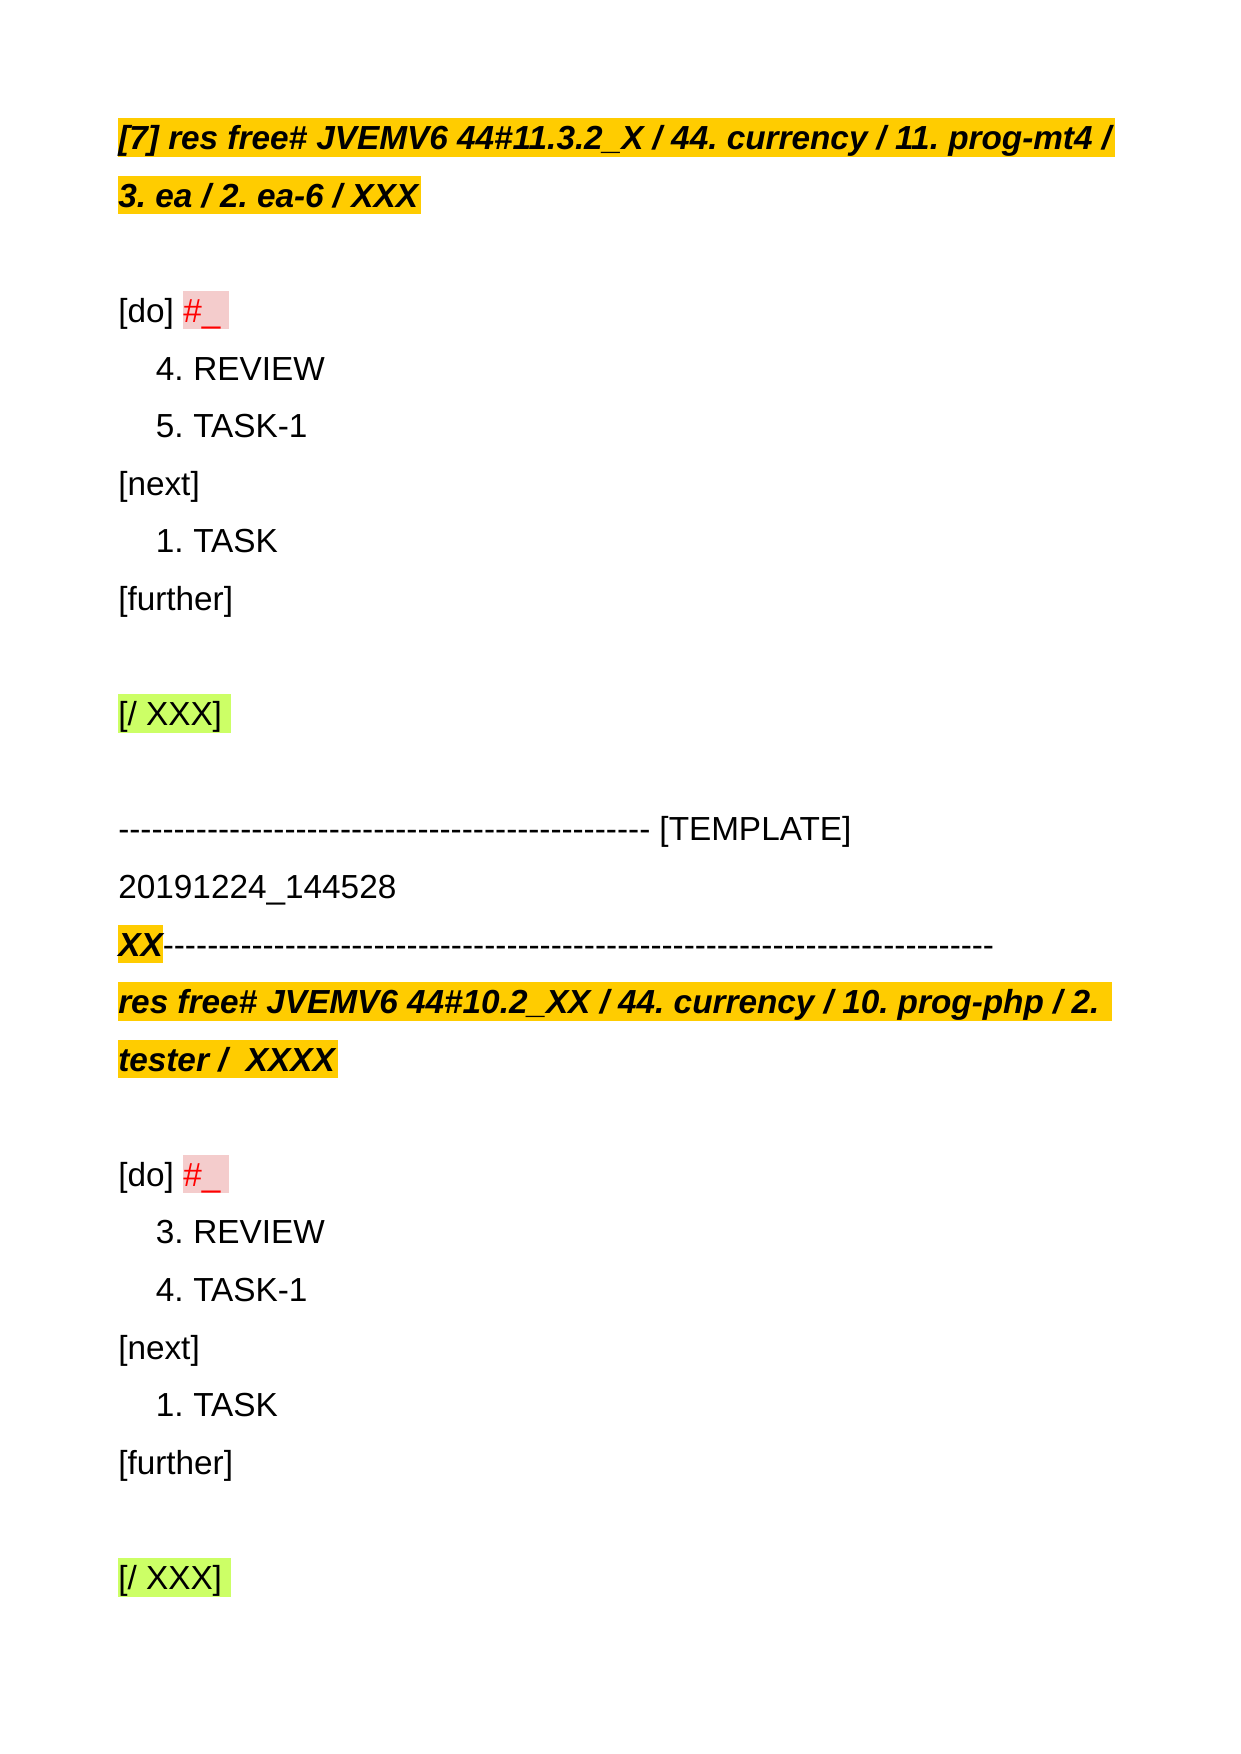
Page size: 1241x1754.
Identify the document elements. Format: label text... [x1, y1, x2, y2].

text [next] [118, 464, 1122, 502]
list TASK [156, 521, 1122, 560]
list REVIEW [156, 1213, 1122, 1251]
text [do] #_ [118, 1155, 1122, 1193]
text [7] res free# JVEMV6 44#11.3.2_X / 44. currency / 11. prog-mt4 / 3. ea / 2. ea-6 / XXX [118, 118, 1122, 214]
text ------------------------------------------------ [TEMPLATE] 20191224_144528 [118, 809, 1122, 905]
text [/ XXX] [118, 1501, 1122, 1597]
text [/ XXX] [118, 694, 1122, 733]
list REVIEW [156, 348, 1122, 387]
list TASK [156, 1385, 1122, 1424]
text res free# JVEMV6 44#10.2_XX / 44. currency / 10. prog-php / 2. tester / XXXX [118, 982, 1122, 1078]
text [do] #_ [118, 291, 1122, 329]
text [further] [118, 1443, 1122, 1481]
list TASK-1 [156, 406, 1122, 444]
text [next] [118, 1328, 1122, 1366]
text XX--------------------------------------------------------------------------- [118, 924, 1122, 963]
text [further] [118, 579, 1122, 617]
list TASK-1 [156, 1270, 1122, 1309]
